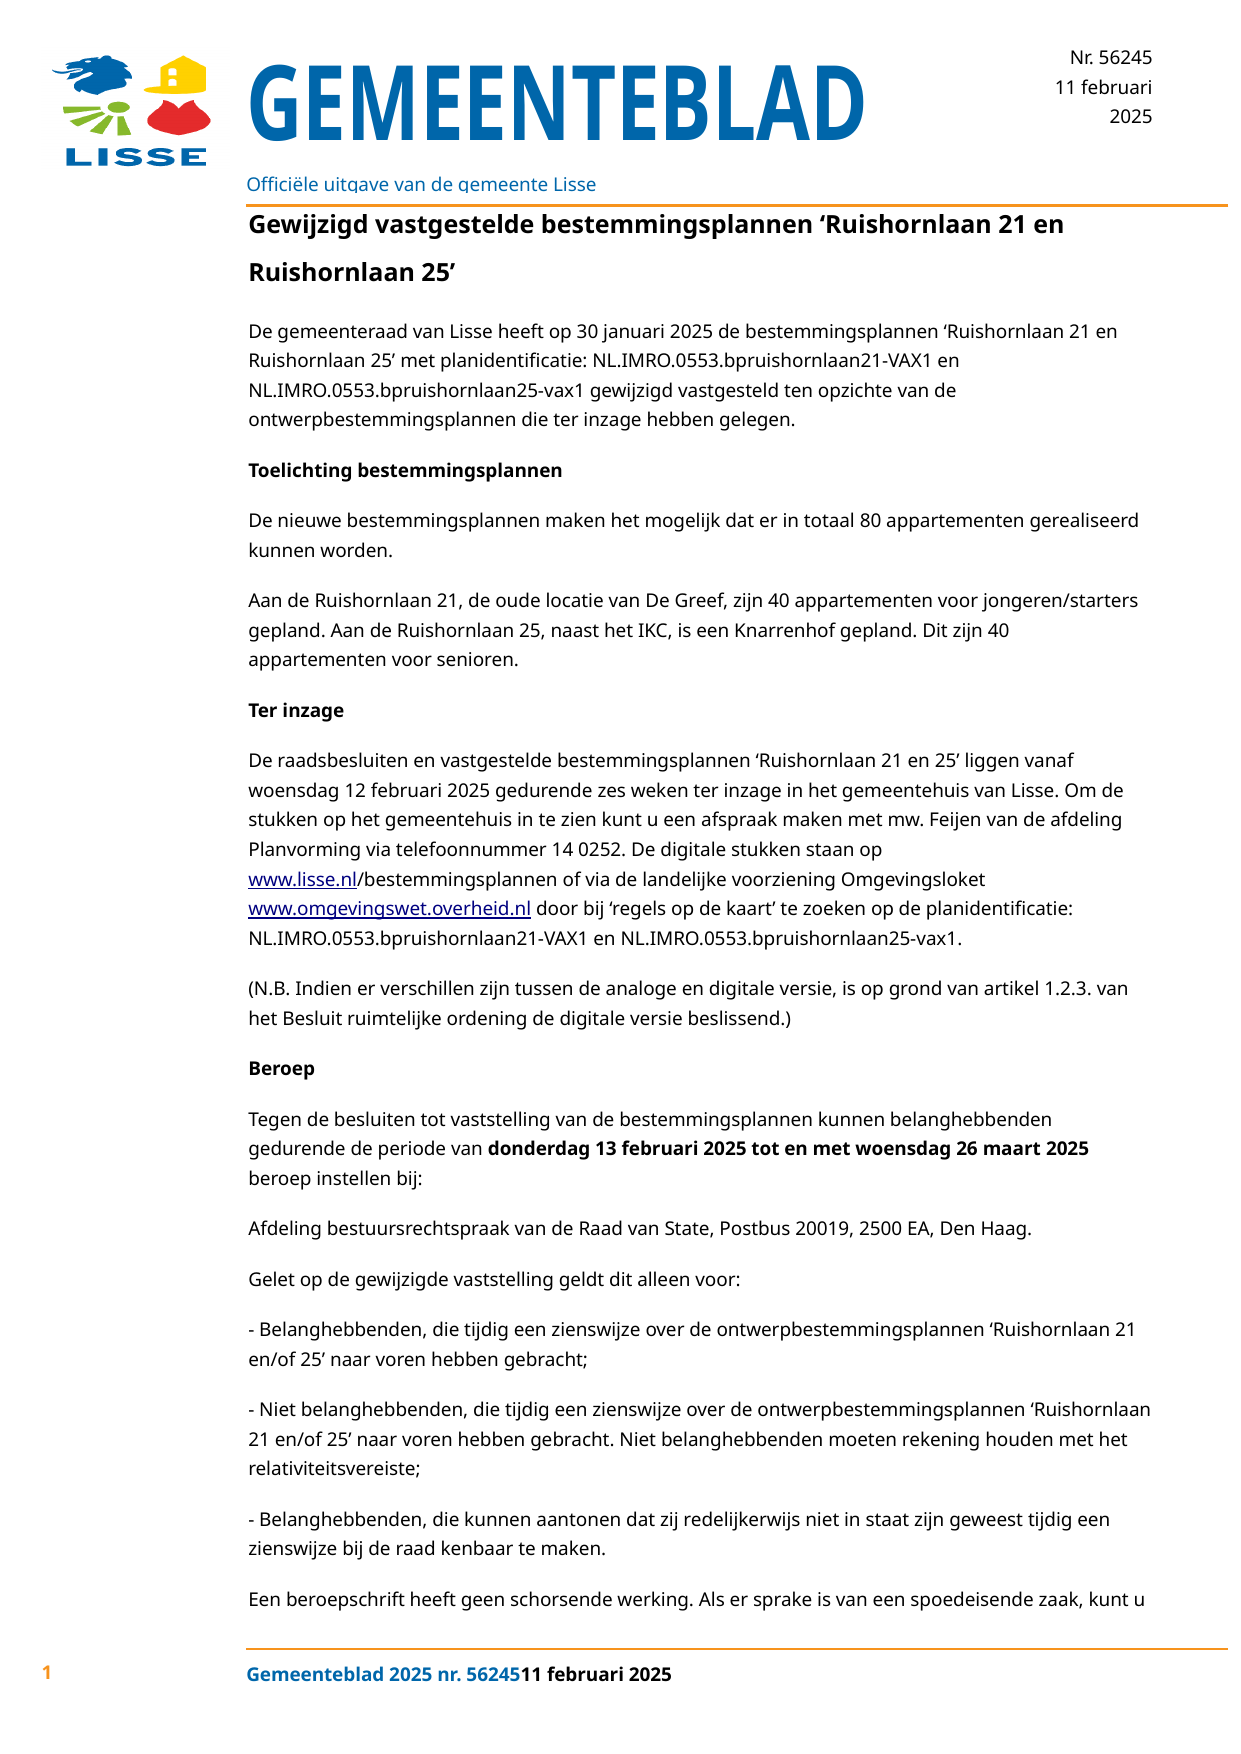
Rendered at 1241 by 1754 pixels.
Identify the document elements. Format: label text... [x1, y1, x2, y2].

text Afdeling bestuursrechtspraak van de Raad van State, Postbus 20019, 2500 EA, Den Haag. [248, 1215, 1152, 1241]
text De raadsbesluiten en vastgestelde bestemmingsplannen ‘Ruishornlaan 21 en 25’ liggen vanaf woensdag 12 februari 2025 gedurende zes weken ter inzage in het gemeentehuis van Lisse. Om de stukken op het gemeentehuis in te zien kunt u een afspraak maken met mw. Feijen van de afdeling Planvorming via telefoonnummer 14 0252. De digitale stukken staan op www.lisse.nl/bestemmingsplannen of via de landelijke voorziening Omgevingsloket www.omgevingswet.overheid.nl door bij ‘regels op de kaart’ te zoeken op de planidentificatie: NL.IMRO.0553.bpruishornlaan21-VAX1 en NL.IMRO.0553.bpruishornlaan25-vax1. [248, 747, 1152, 951]
text - Niet belanghebbenden, die tijdig een zienswijze over de ontwerpbestemmingsplannen ‘Ruishornlaan 21 en/of 25’ naar voren hebben gebracht. Niet belanghebbenden moeten rekening houden met het relativiteitsvereiste; [248, 1396, 1152, 1481]
text Een beroepschrift heeft geen schorsende werking. Als er sprake is van een spoedeisende zaak, kunt u [248, 1586, 1152, 1612]
text (N.B. Indien er verschillen zijn tussen de analoge en digitale versie, is op grond van artikel 1.2.3. van het Besluit ruimtelijke ordening de digitale versie beslissend.) [248, 975, 1152, 1031]
text Toelichting bestemmingsplannen [248, 457, 1152, 483]
text Beroep [248, 1055, 1152, 1081]
text Gelet op de gewijzigde vaststelling geldt dit alleen voor: [248, 1266, 1152, 1292]
text De gemeenteraad van Lisse heeft op 30 januari 2025 de bestemmingsplannen ‘Ruishornlaan 21 en Ruishornlaan 25’ met planidentificatie: NL.IMRO.0553.bpruishornlaan21-VAX1 en NL.IMRO.0553.bpruishornlaan25-vax1 gewijzigd vastgesteld ten opzichte van de ontwerpbestemmingsplannen die ter inzage hebben gelegen. [248, 318, 1152, 432]
text De nieuwe bestemmingsplannen maken het mogelijk dat er in totaal 80 appartementen gerealiseerd kunnen worden. [248, 507, 1152, 563]
text - Belanghebbenden, die kunnen aantonen dat zij redelijkerwijs niet in staat zijn geweest tijdig een zienswijze bij de raad kenbaar te maken. [248, 1506, 1152, 1561]
text - Belanghebbenden, die tijdig een zienswijze over de ontwerpbestemmingsplannen ‘Ruishornlaan 21 en/of 25’ naar voren hebben gebracht; [248, 1316, 1152, 1372]
text Tegen de besluiten tot vaststelling van de bestemmingsplannen kunnen belanghebbenden gedurende de periode van donderdag 13 februari 2025 tot en met woensdag 26 maart 2025 beroep instellen bij: [248, 1106, 1152, 1191]
text Ter inzage [248, 697, 1152, 723]
text Gewijzigd vastgestelde bestemmingsplannen ‘Ruishornlaan 21 en Ruishornlaan 25’ [248, 207, 1152, 288]
text Aan de Ruishornlaan 21, de oude locatie van De Greef, zijn 40 appartementen voor jongeren/starters gepland. Aan de Ruishornlaan 25, naast het IKC, is een Knarrenhof gepland. Dit zijn 40 appartementen voor senioren. [248, 587, 1152, 672]
picture [41, 47, 231, 172]
